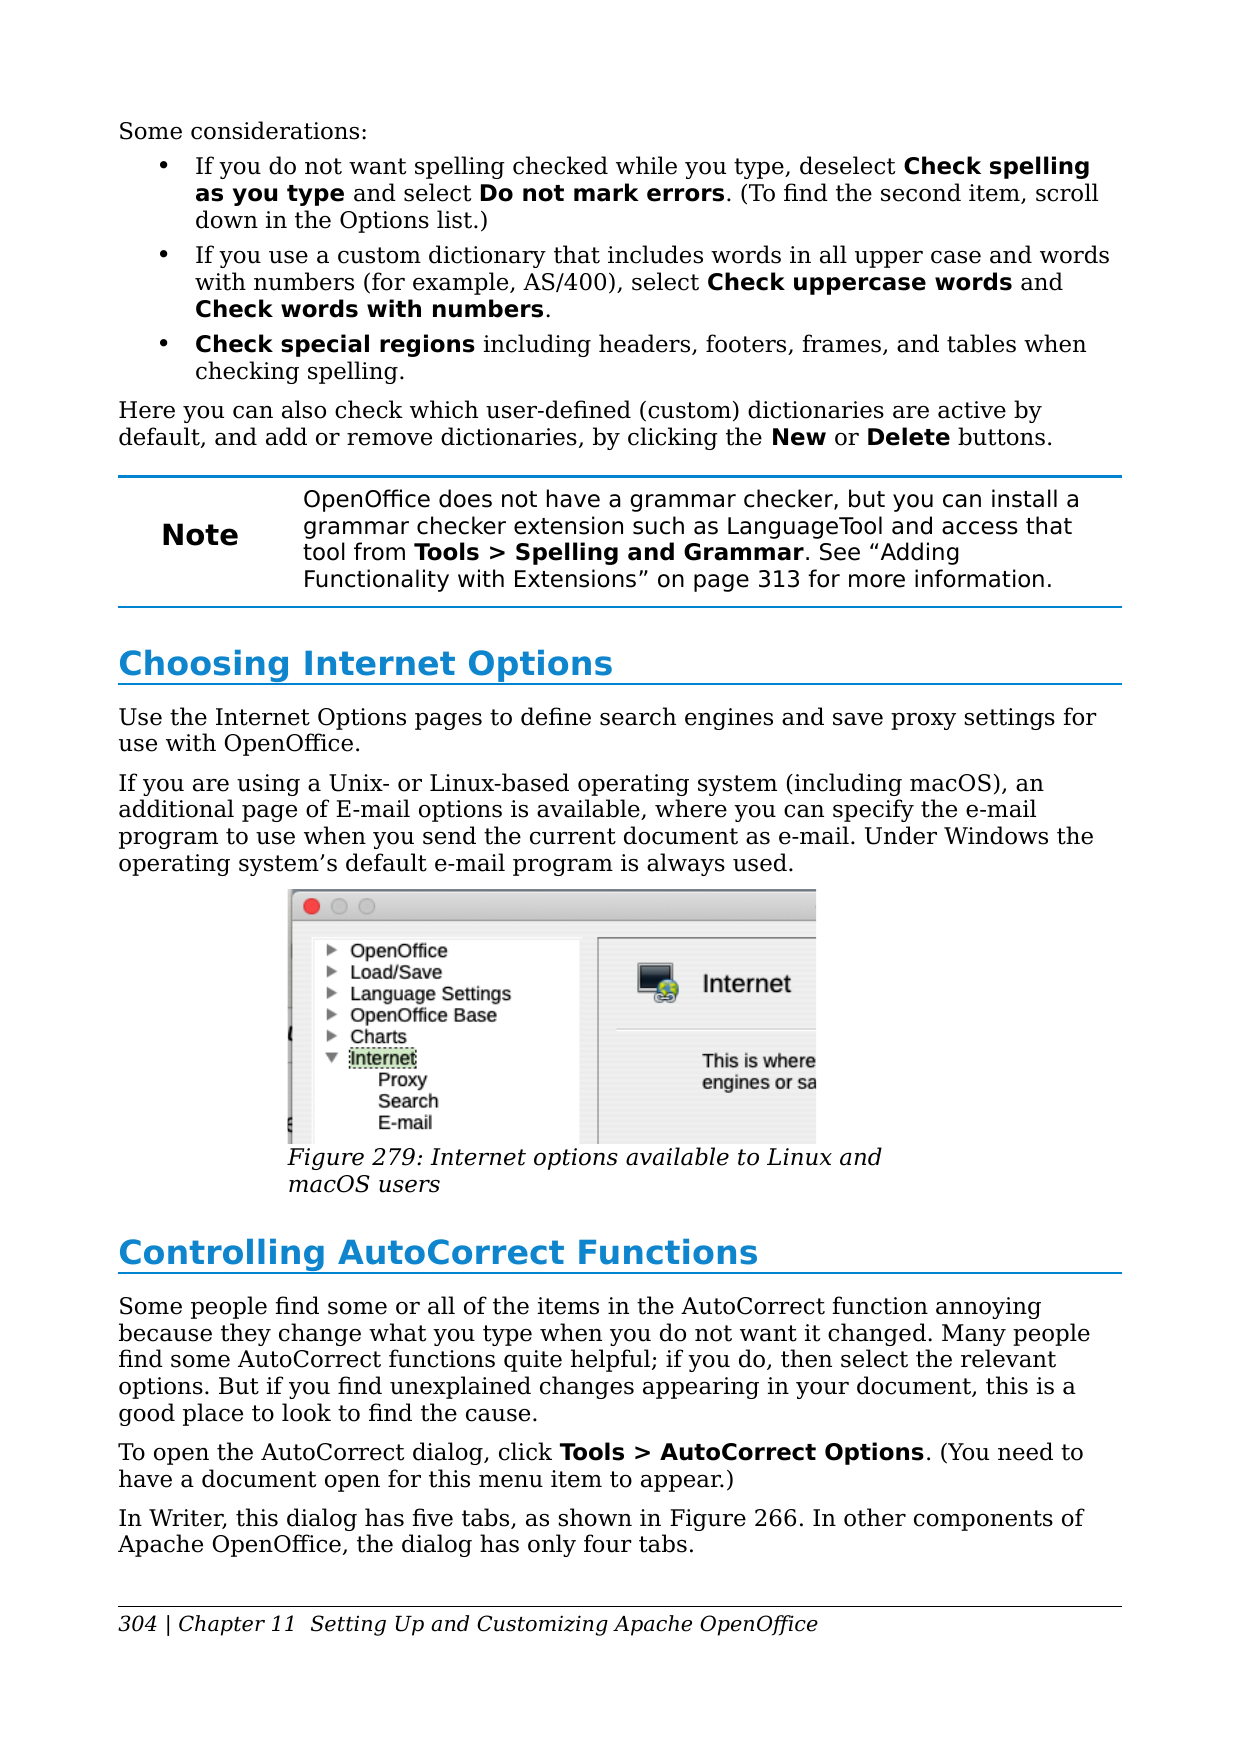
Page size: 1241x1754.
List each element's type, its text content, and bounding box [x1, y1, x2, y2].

text If you are using a Unix- or Linux-based operating system (including macOS), an additional page of E-mail options is available, where you can specify the e-mail program to use when you send the current document as e-mail. Under Windows the operating system’s default e-mail program is always used. [118, 770, 1122, 876]
list If you do not want spelling checked while you type, deselect Check spelling as you type and select Do not mark errors. (To find the second item, scroll down in the Options list.) [156, 151, 1122, 234]
text In Writer, this dialog has five tabs, as shown in Figure 14. In other components of Apache OpenOffice, the dialog has only four tabs. [118, 1505, 1122, 1558]
subtitle Controlling AutoCorrect Functions [118, 1233, 1122, 1272]
text Some people find some or all of the items in the AutoCorrect function annoying because they change what you type when you do not want it changed. Many people find some AutoCorrect functions quite helpful; if you do, then select the relevant options. But if you find unexplained changes appearing in your document, this is a good place to look to find the cause. [118, 1293, 1122, 1427]
text Use the Internet Options pages to define search engines and save proxy settings for use with OpenOffice. [118, 704, 1122, 757]
picture [287, 889, 817, 1144]
text Here you can also check which user-defined (custom) dictionaries are active by default, and add or remove dictionaries, by clicking the New or Delete buttons. [118, 397, 1122, 450]
list Check special regions including headers, footers, frames, and tables when checking spelling. [156, 329, 1122, 384]
table_header OpenOffice does not have a grammar checker, but you can install a grammar checker extension such as LanguageTool and access that tool from Tools > Spelling and Grammar. See “Adding Functionality with Extensions” on page 313 for more information. [281, 478, 1122, 606]
list If you use a custom dictionary that includes words in all upper case and words with numbers (for example, AS/400), select Check uppercase words and Check words with numbers. [156, 240, 1122, 322]
list Some considerations: [118, 118, 1122, 145]
text To open the AutoCorrect dialog, click Tools > AutoCorrect Options. (You need to have a document open for this menu item to appear.) [118, 1439, 1122, 1492]
text Figure 27: Internet options available to Linux and macOS users [288, 1141, 953, 1197]
table_header Note [118, 478, 281, 606]
subtitle Choosing Internet Options [118, 644, 1122, 683]
